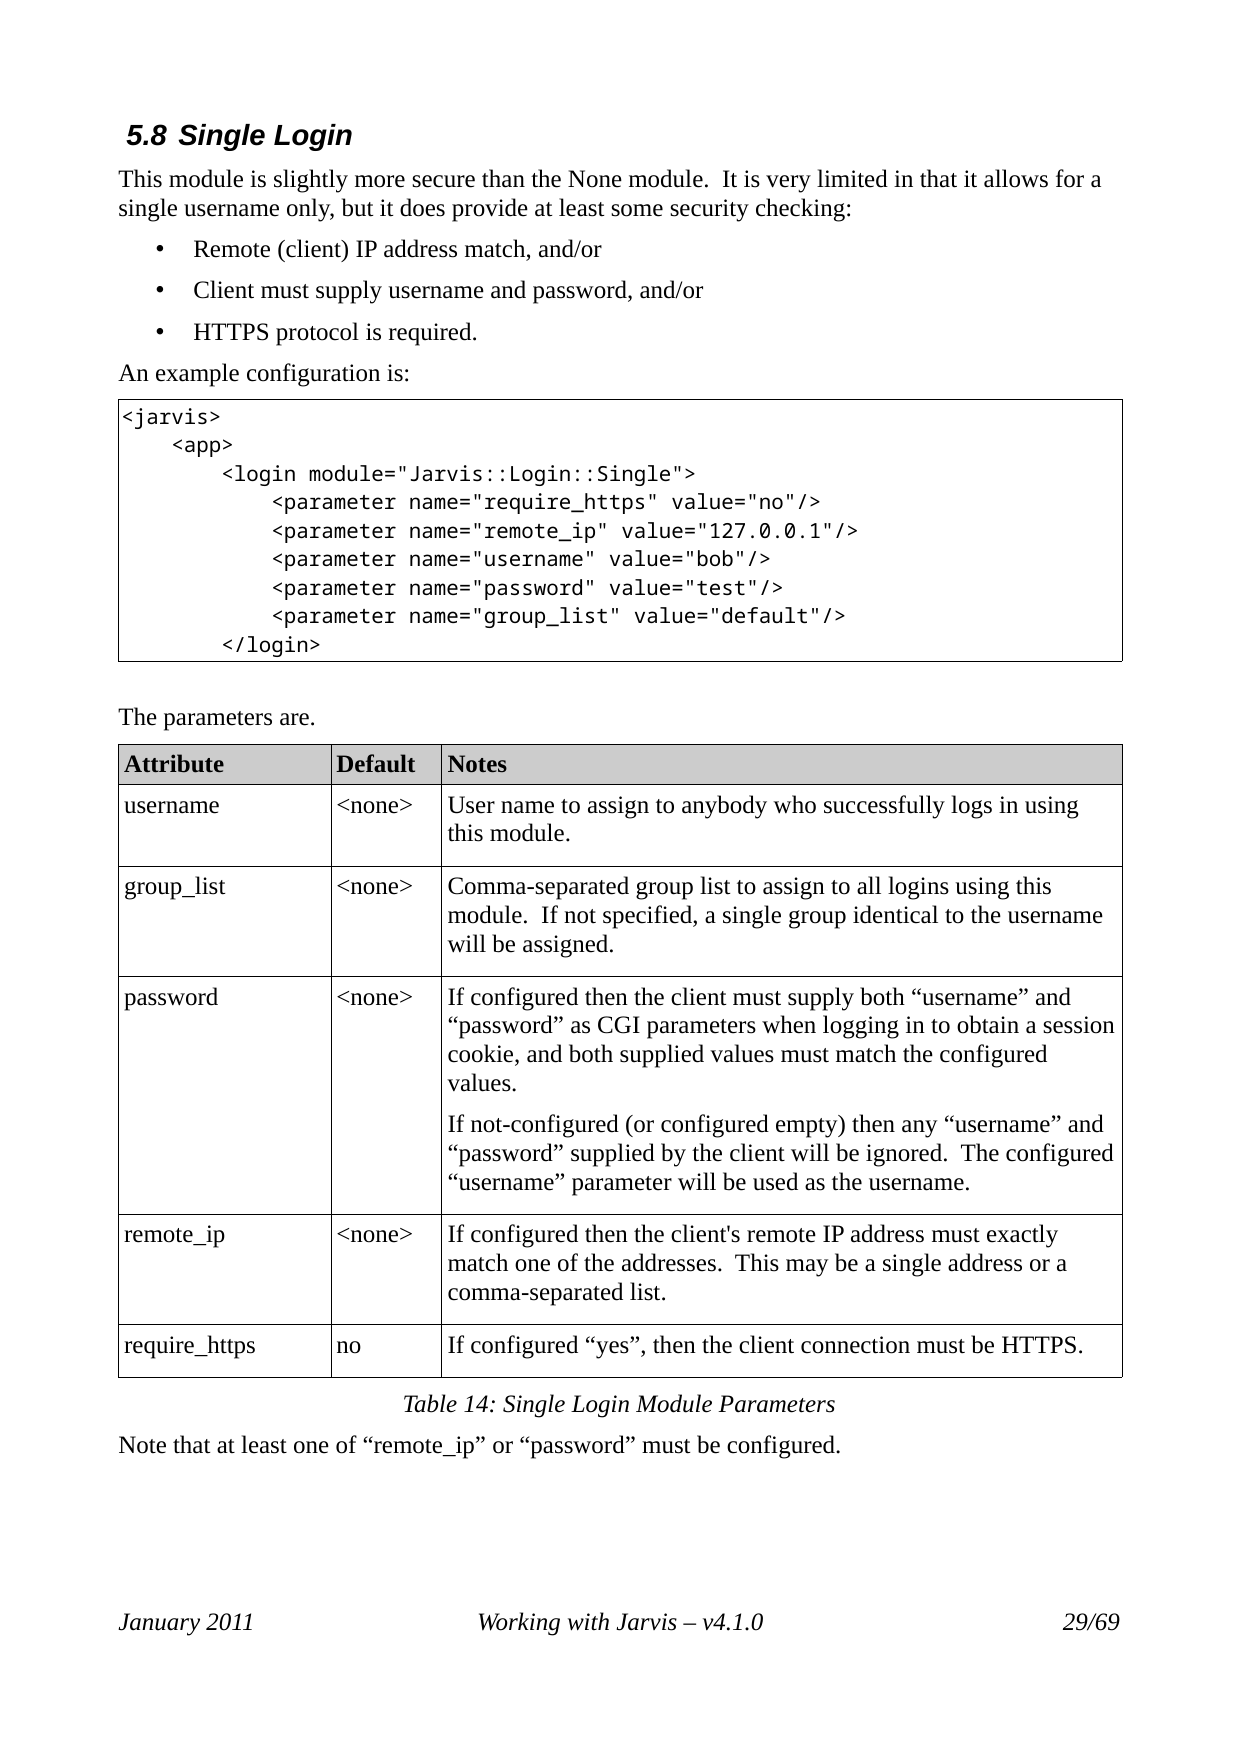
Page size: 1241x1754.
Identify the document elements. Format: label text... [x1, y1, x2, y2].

list HTTPS protocol is required. [156, 317, 1122, 345]
text The parameters are. [118, 702, 1122, 731]
table_cell <none> [332, 867, 441, 976]
text <parameter name="remote_ip" value="127.0.0.1"/> [119, 513, 1122, 541]
text <parameter name="username" value="bob"/> [119, 541, 1122, 570]
table_header Notes [442, 745, 1122, 784]
table_header Attribute [119, 745, 331, 784]
text <parameter name="password" value="test"/> [119, 570, 1122, 598]
table_cell username [119, 785, 331, 866]
table_cell no [332, 1325, 441, 1377]
text This module is slightly more secure than the None module. It is very limited in that it allows for a single username only, but it does provide at least some security checking: [118, 164, 1122, 222]
subtitle Single Login [118, 118, 1122, 152]
text An example configuration is: [118, 358, 1122, 387]
table_header Default [332, 745, 441, 784]
list Remote (client) IP address match, and/or [156, 234, 1122, 263]
table_cell Comma-separated group list to assign to all logins using this module. If not specified, a single group identical to the username will be assigned. [442, 867, 1122, 976]
table_cell group_list [119, 867, 331, 976]
table_cell <none> [332, 785, 441, 866]
table_cell If configured then the client must supply both “username” and “password” as CGI parameters when logging in to obtain a session cookie, and both supplied values must match the configured values. If not-configured (or configured empty) then any “username” and “password” supplied by the client will be ignored. The configured “username” parameter will be used as the username. [442, 977, 1122, 1214]
text <app> [119, 428, 1122, 456]
text </login> [119, 627, 1122, 661]
table_cell password [119, 977, 331, 1214]
table_cell If configured “yes”, then the client connection must be HTTPS. [442, 1325, 1122, 1377]
text <jarvis> [119, 400, 1122, 428]
text Table 14: Single Login Module Parameters [118, 1389, 1122, 1418]
table_cell remote_ip [119, 1215, 331, 1324]
table_cell <none> [332, 1215, 441, 1324]
text <parameter name="require_https" value="no"/> [119, 484, 1122, 513]
table_cell If configured then the client's remote IP address must exactly match one of the addresses. This may be a single address or a comma-separated list. [442, 1215, 1122, 1324]
text <parameter name="group_list" value="default"/> [119, 598, 1122, 627]
table_cell require_https [119, 1325, 331, 1377]
text Note that at least one of “remote_ip” or “password” must be configured. [118, 1431, 1122, 1459]
list Client must supply username and password, and/or [156, 275, 1122, 304]
table_cell User name to assign to anybody who successfully logs in using this module. [442, 785, 1122, 866]
text <login module="Jarvis::Login::Single"> [119, 456, 1122, 484]
table_cell <none> [332, 977, 441, 1214]
